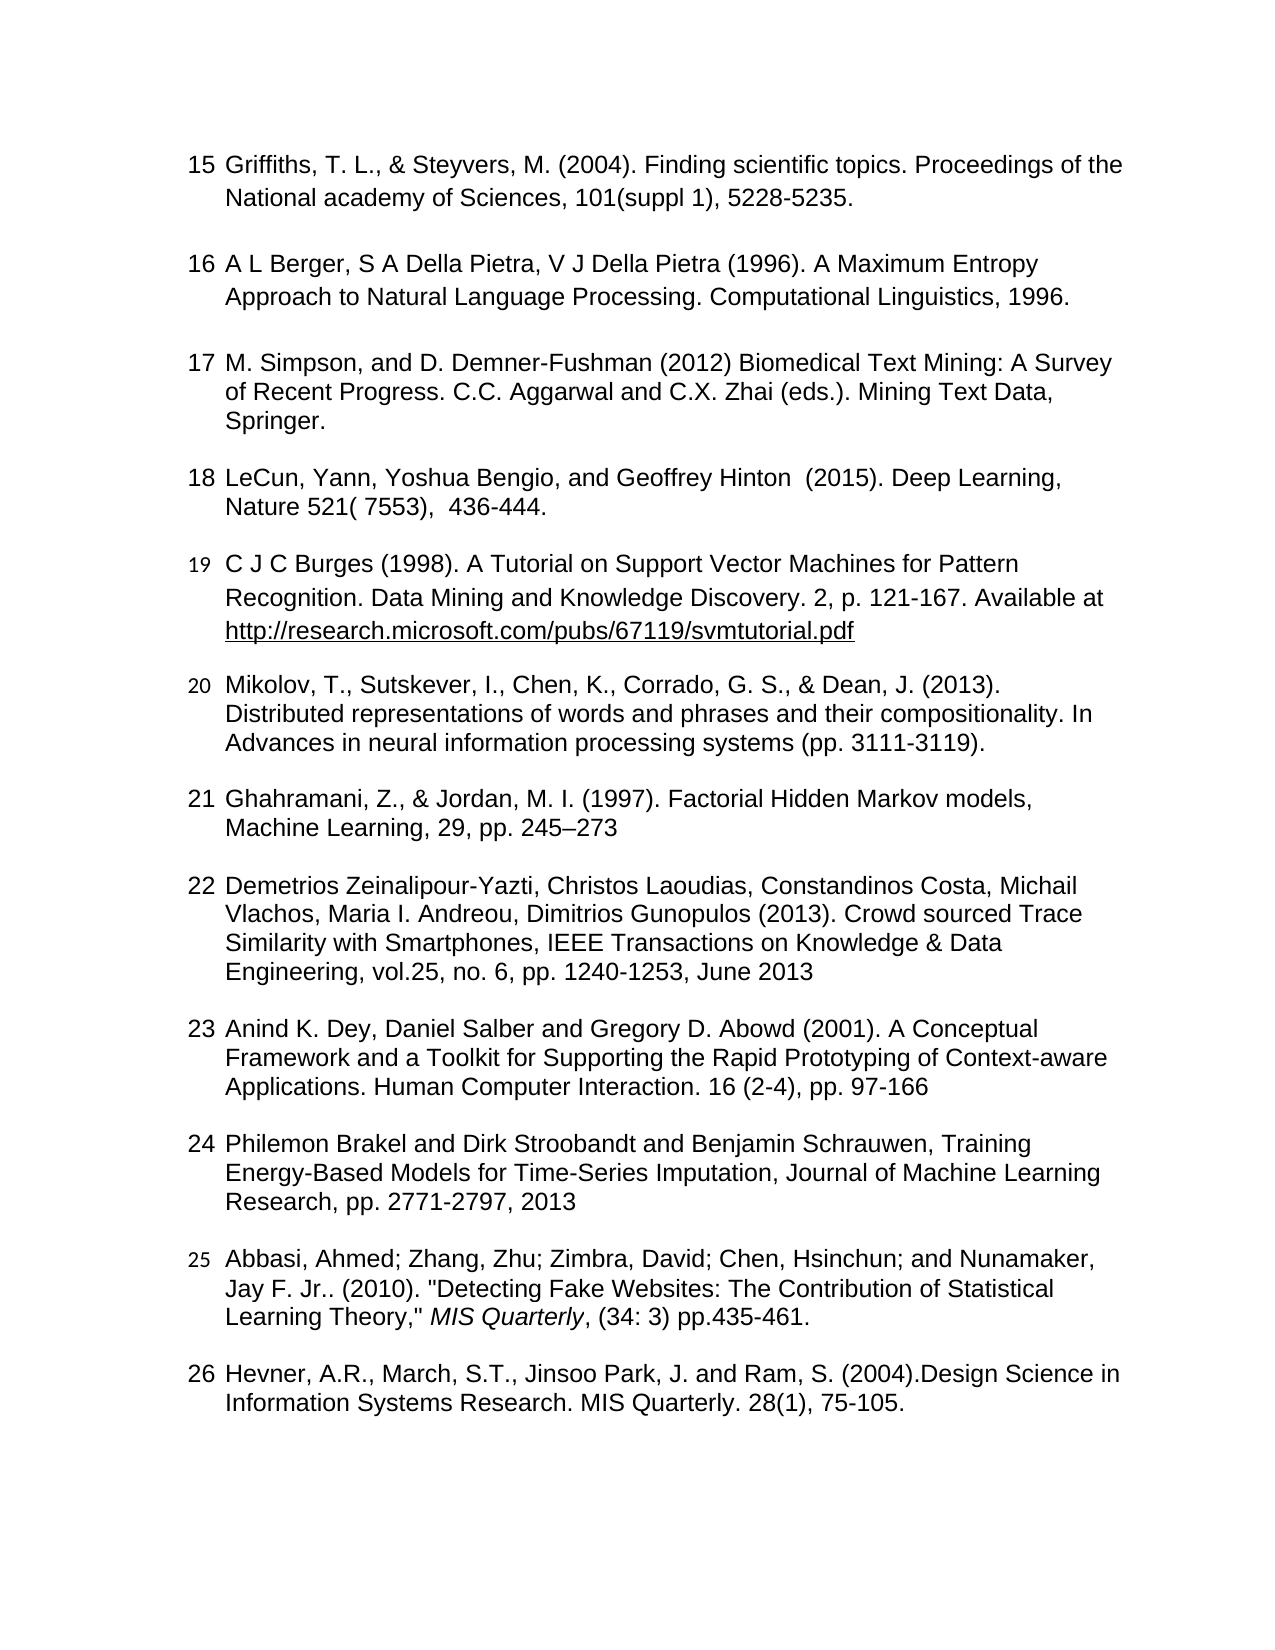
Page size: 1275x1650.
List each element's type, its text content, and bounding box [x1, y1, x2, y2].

list Abbasi, Ahmed; Zhang, Zhu; Zimbra, David; Chen, Hsinchun; and Nunamaker, Jay F. Jr.. (2010). "Detecting Fake Websites: The Contribution of Statistical Learning Theory," MIS Quarterly, (34: 3) pp.435-461. [187, 1244, 1125, 1359]
list Mikolov, T., Sutskever, I., Chen, K., Corrado, G. S., & Dean, J. (2013). Distributed representations of words and phrases and their compositionality. In Advances in neural information processing systems (pp. 3111-3119). [187, 670, 1125, 784]
list C J C Burges (1998). A Tutorial on Support Vector Machines for Pattern Recognition. Data Mining and Knowledge Discovery. 2, p. 121-167. Available at http://research.microsoft.com/pubs/67119/svmtutorial.pdf [187, 549, 1125, 644]
list Ghahramani, Z., & Jordan, M. I. (1997). Factorial Hidden Markov models, Machine Learning, 29, pp. 245–273 [187, 784, 1125, 871]
list Philemon Brakel and Dirk Stroobandt and Benjamin Schrauwen, Training Energy-Based Models for Time-Series Imputation, Journal of Machine Learning Research, pp. 2771-2797, 2013 [187, 1129, 1125, 1244]
list A L Berger, S A Della Pietra, V J Della Pietra (1996). A Maximum Entropy Approach to Natural Language Processing. Computational Linguistics, 1996. [187, 249, 1125, 311]
list Demetrios Zeinalipour-Yazti, Christos Laoudias, Constandinos Costa, Michail Vlachos, Maria I. Andreou, Dimitrios Gunopulos (2013). Crowd sourced Trace Similarity with Smartphones, IEEE Transactions on Knowledge & Data Engineering, vol.25, no. 6, pp. 1240-1253, June 2013 [187, 871, 1125, 1014]
list Griffiths, T. L., & Steyvers, M. (2004). Finding scientific topics. Proceedings of the National academy of Sciences, 101(suppl 1), 5228-5235. [187, 150, 1125, 245]
list Anind K. Dey, Daniel Salber and Gregory D. Abowd (2001). A Conceptual Framework and a Toolkit for Supporting the Rapid Prototyping of Context-aware Applications. Human Computer Interaction. 16 (2-4), pp. 97-166 [187, 1014, 1125, 1101]
list Hevner, A.R., March, S.T., Jinsoo Park, J. and Ram, S. (2004).Design Science in Information Systems Research. MIS Quarterly. 28(1), 75-105. [187, 1359, 1125, 1445]
list LeCun, Yann, Yoshua Bengio, and Geoffrey Hinton (2015). Deep Learning, Nature 521( 7553), 436-444. [187, 463, 1125, 521]
list M. Simpson, and D. Demner-Fushman (2012) Biomedical Text Mining: A Survey of Recent Progress. C.C. Aggarwal and C.X. Zhai (eds.). Mining Text Data, Springer. [187, 348, 1125, 434]
